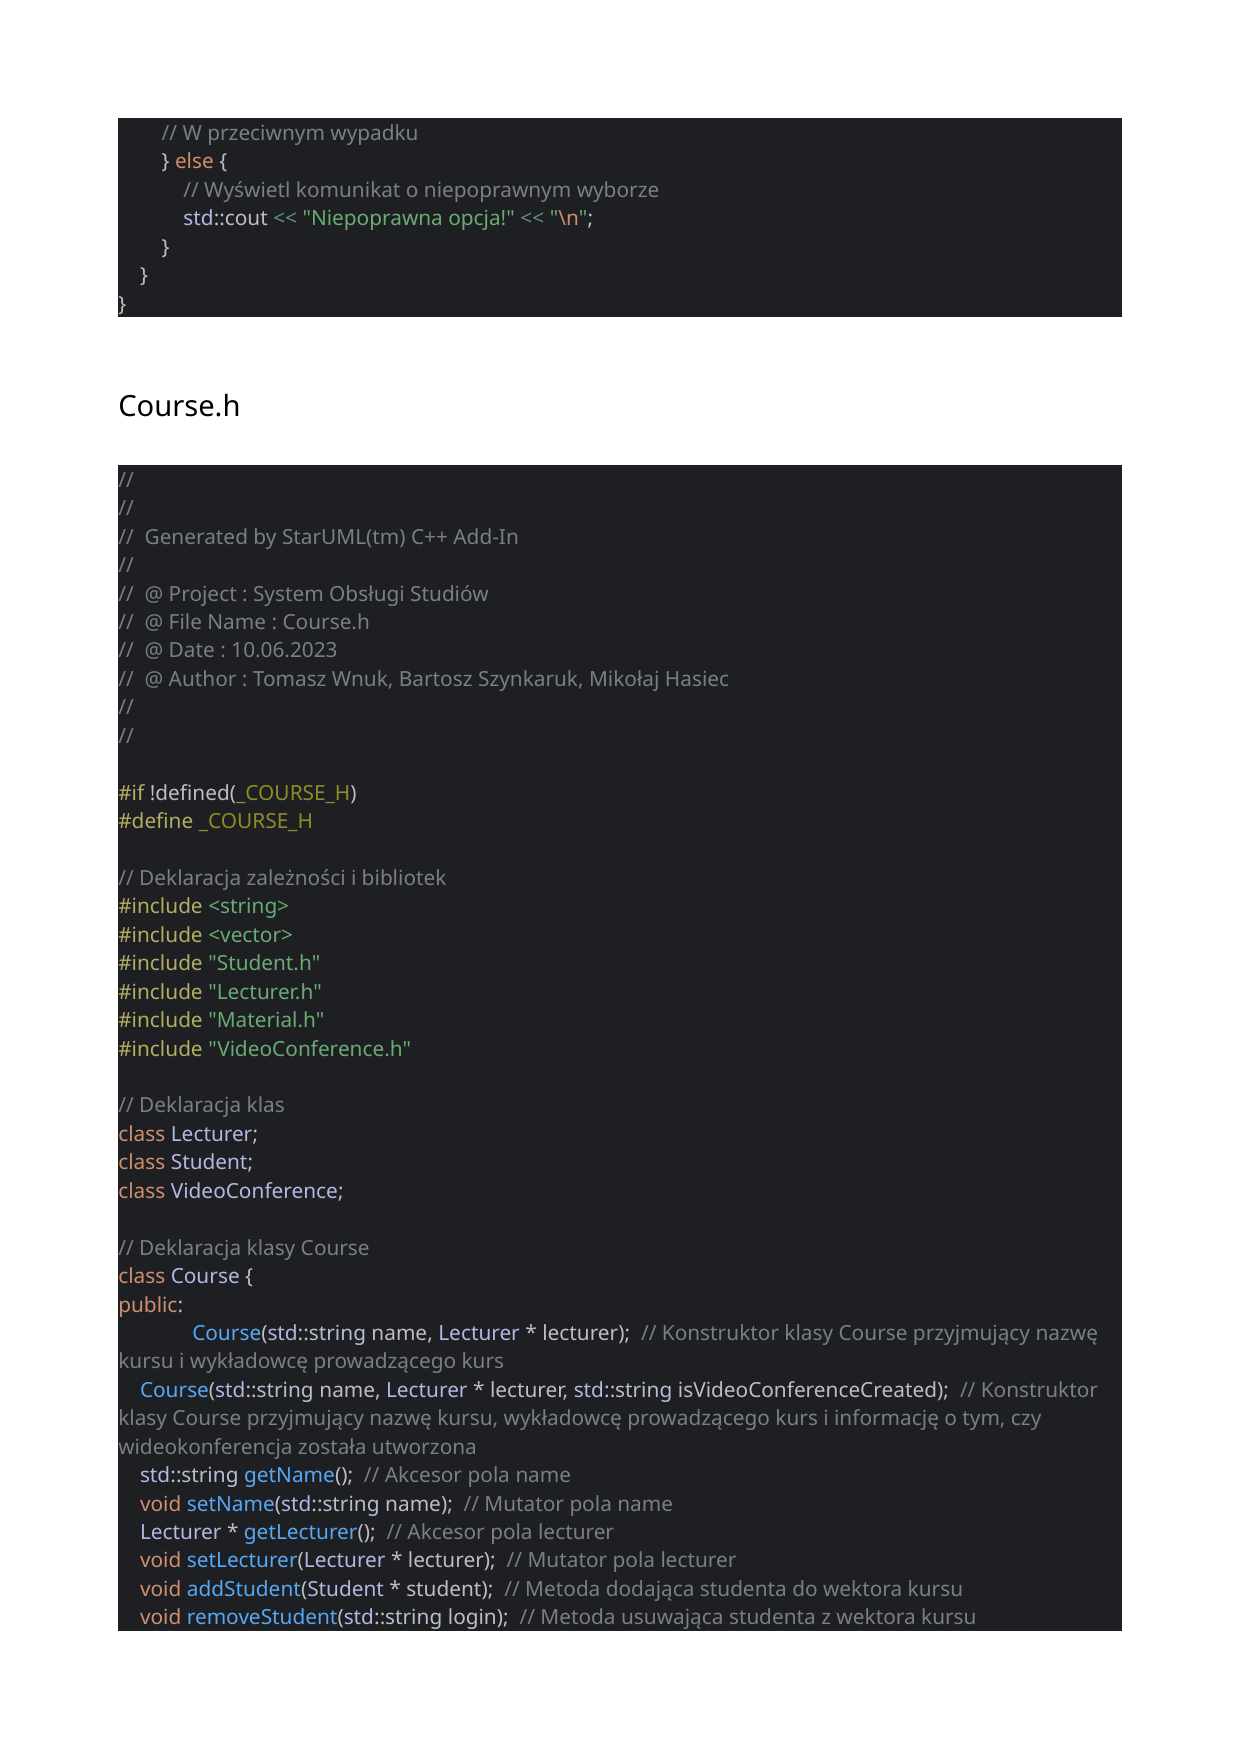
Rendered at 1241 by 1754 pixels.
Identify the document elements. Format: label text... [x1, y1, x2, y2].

text // W przeciwnym wypadku } else { // Wyświetl komunikat o niepoprawnym wyborze std::cout << "Niepoprawna opcja!" << "\n"; } } } [118, 118, 1122, 317]
text // // // Generated by StarUML(tm) C++ Add-In // // @ Project : System Obsługi Studiów // @ File Name : Course.h // @ Date : 10.06.2023 // @ Author : Tomasz Wnuk, Bartosz Szynkaruk, Mikołaj Hasiec // // #if !defined(_COURSE_H) #define _COURSE_H // Deklaracja zależności i bibliotek #include <string> #include <vector> #include "Student.h" #include "Lecturer.h" #include "Material.h" #include "VideoConference.h" // Deklaracja klas class Lecturer; class Student; class VideoConference; // Deklaracja klasy Course class Course { public: Course(std::string name, Lecturer * lecturer); // Konstruktor klasy Course przyjmujący nazwę kursu i wykładowcę prowadzącego kurs Course(std::string name, Lecturer * lecturer, std::string isVideoConferenceCreated); // Konstruktor klasy Course przyjmujący nazwę kursu, wykładowcę prowadzącego kurs i informację o tym, czy wideokonferencja została utworzona std::string getName(); // Akcesor pola name void setName(std::string name); // Mutator pola name Lecturer * getLecturer(); // Akcesor pola lecturer void setLecturer(Lecturer * lecturer); // Mutator pola lecturer void addStudent(Student * student); // Metoda dodająca studenta do wektora kursu void removeStudent(std::string login); // Metoda usuwająca studenta z wektora kursu [118, 465, 1122, 1631]
text Course.h [118, 386, 1122, 425]
